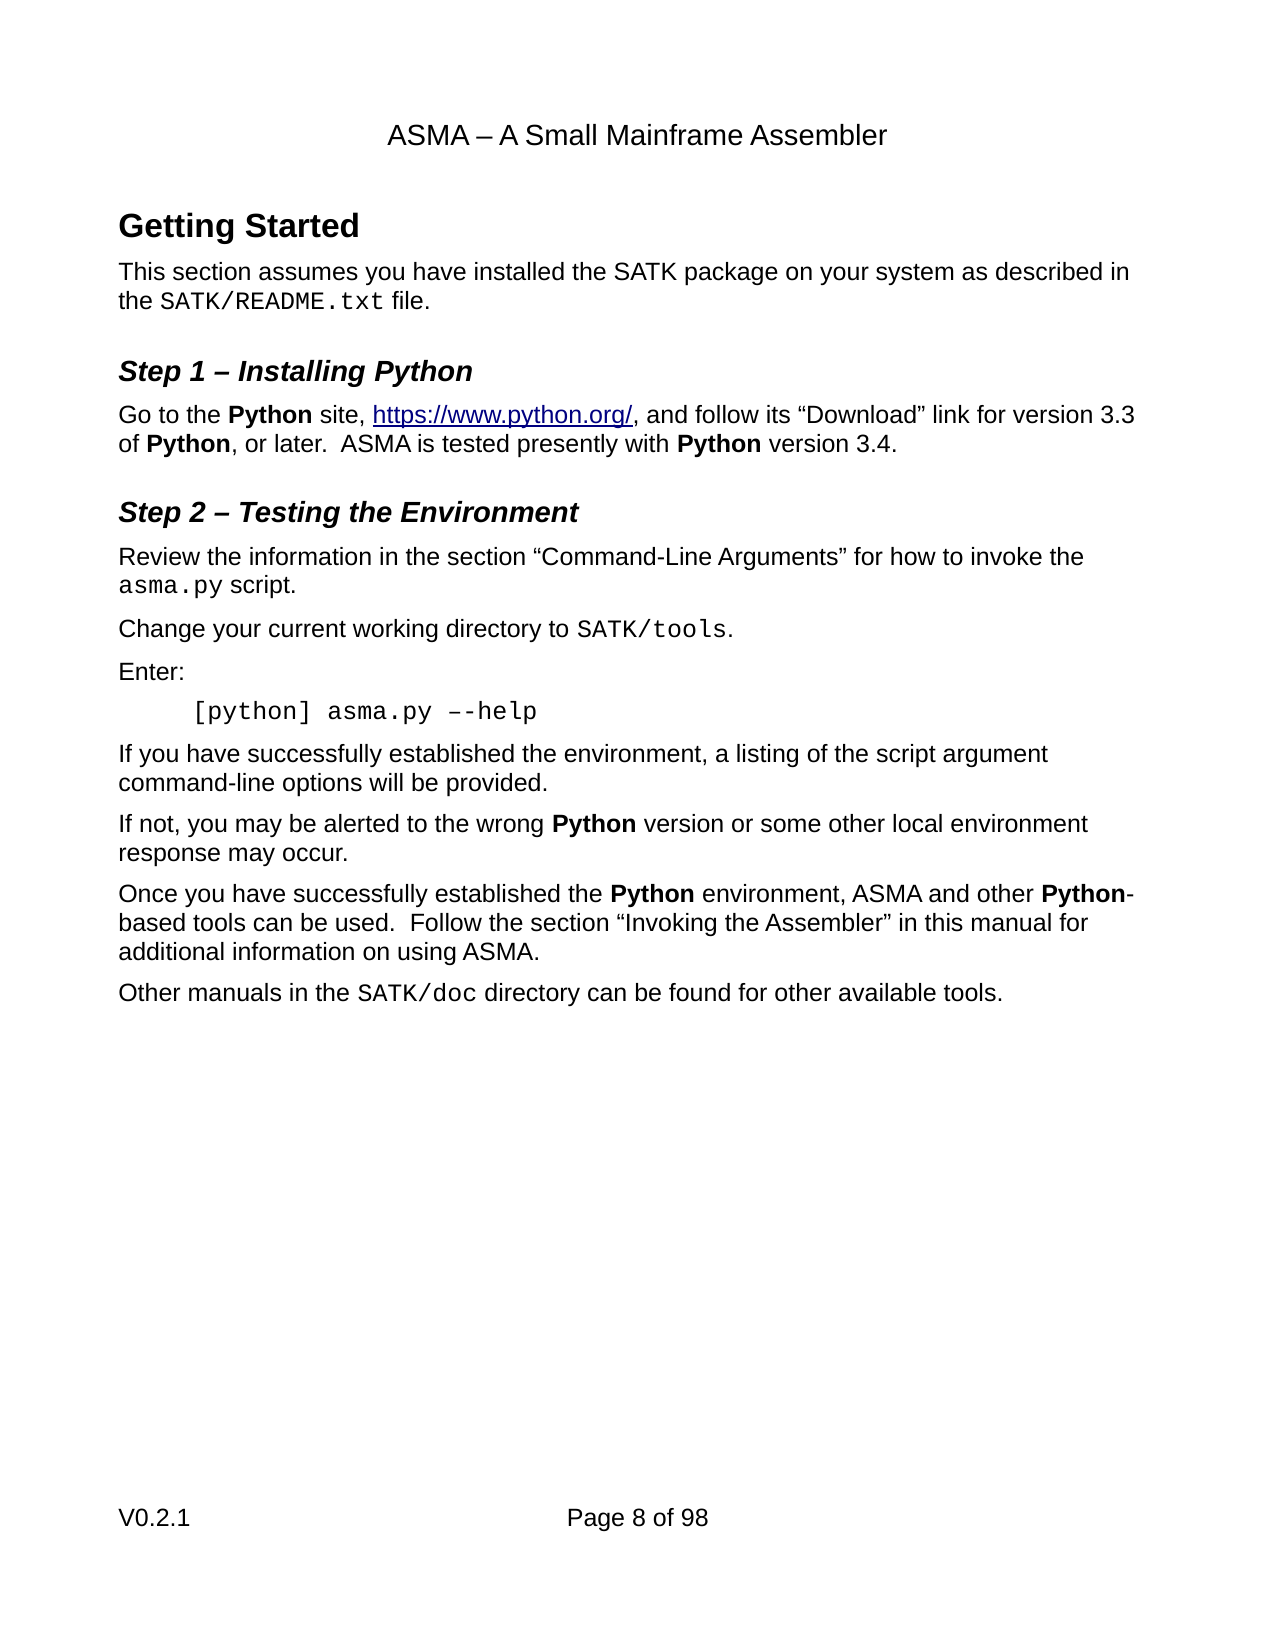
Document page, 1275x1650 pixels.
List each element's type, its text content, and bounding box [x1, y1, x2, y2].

text Other manuals in the SATK/doc directory can be found for other available tools. [118, 978, 1157, 1009]
text Go to the Python site, https://www.python.org/, and follow its “Download” link for version 3.3 of Python, or later. ASMA is tested presently with Python version 3.4. [118, 401, 1157, 458]
subtitle Getting Started [118, 206, 1157, 245]
text Once you have successfully established the Python environment, ASMA and other Python-based tools can be used. Follow the section “Invoking the Assembler” in this manual for additional information on using ASMA. [118, 879, 1157, 966]
subtitle Step 2 – Testing the Environment [118, 496, 1157, 529]
text Change your current working directory to SATK/tools. [118, 614, 1157, 645]
text Enter: [118, 657, 1157, 686]
text [python] asma.py –-help [192, 698, 1157, 727]
text Review the information in the section “Command-Line Arguments” for how to invoke the asma.py script. [118, 542, 1157, 601]
subtitle Step 1 – Installing Python [118, 354, 1157, 388]
text If you have successfully established the environment, a listing of the script argument command-line options will be provided. [118, 739, 1157, 797]
text This section assumes you have installed the SATK package on your system as described in the SATK/README.txt file. [118, 257, 1157, 317]
text If not, you may be alerted to the wrong Python version or some other local environment response may occur. [118, 809, 1157, 867]
